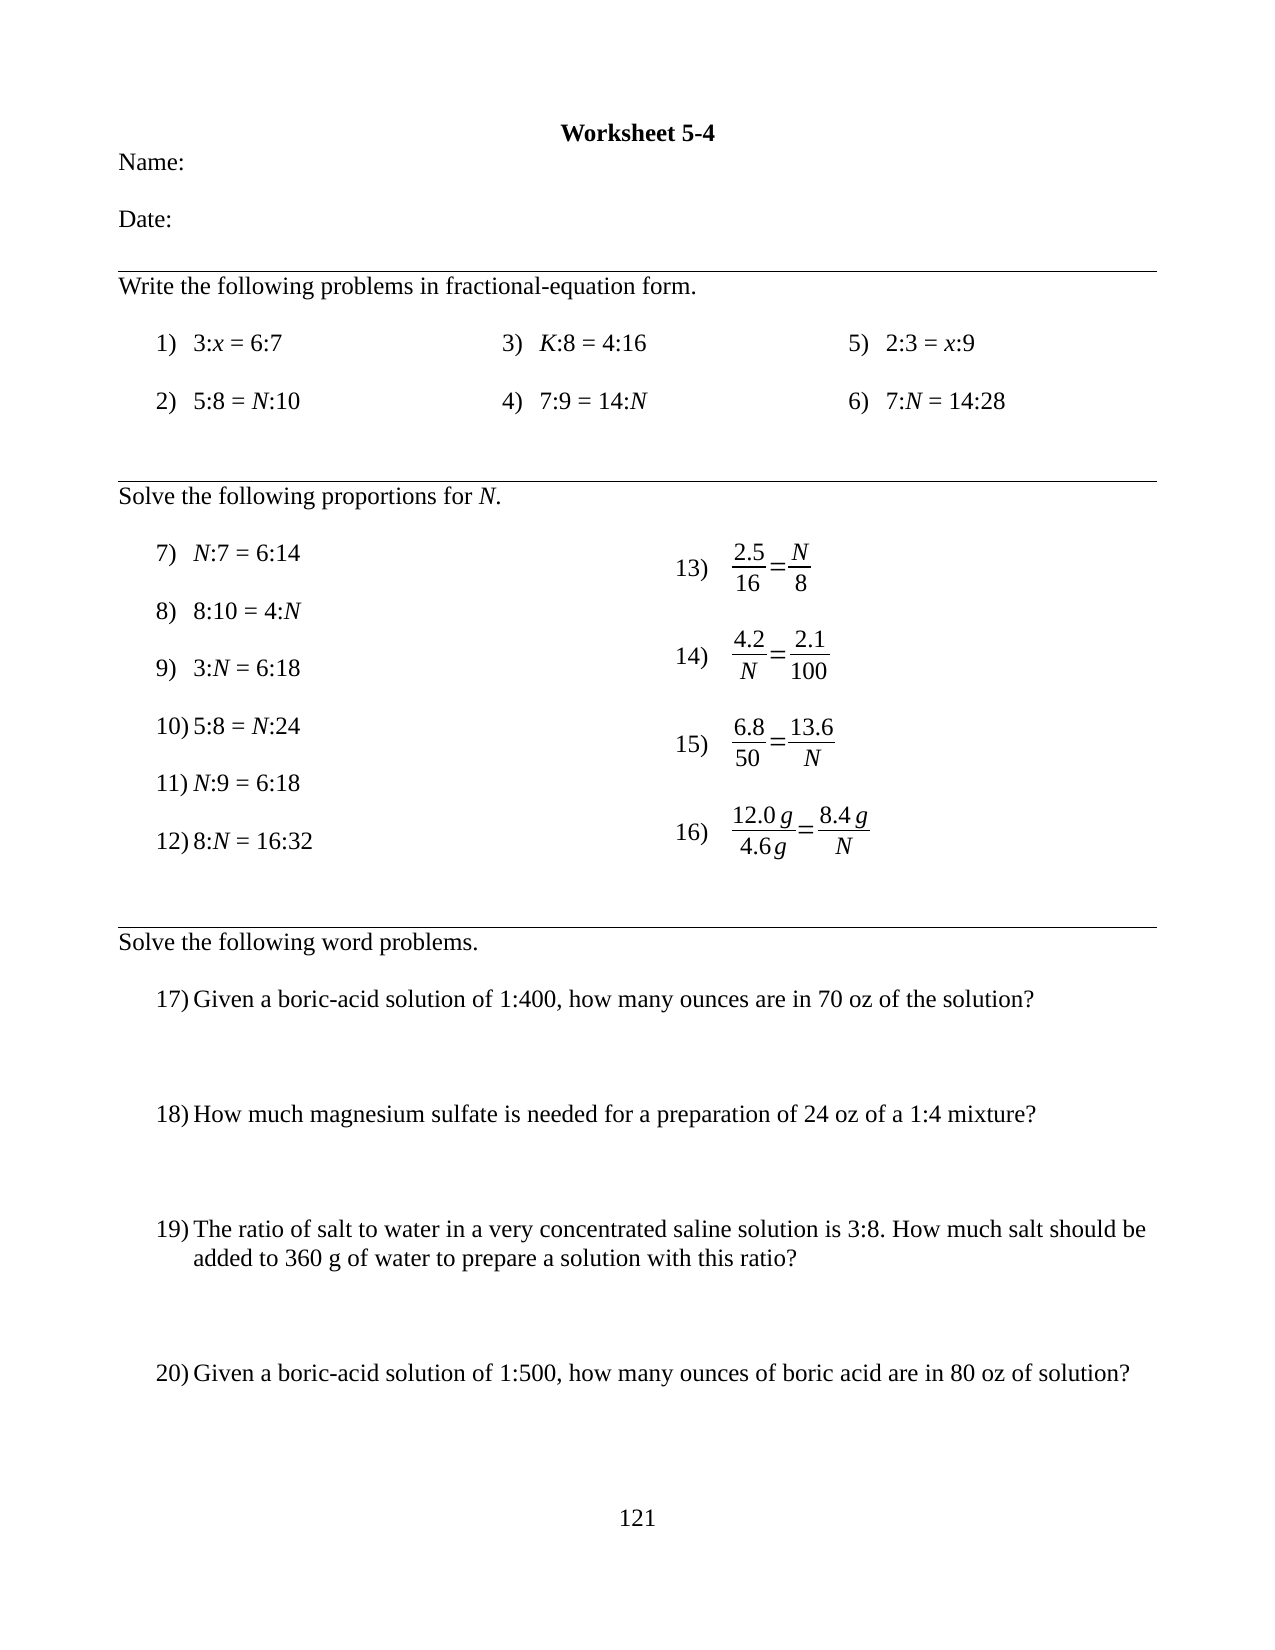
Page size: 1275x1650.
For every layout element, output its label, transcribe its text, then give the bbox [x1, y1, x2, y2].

list 2:3 = x:9 [848, 328, 1157, 357]
list N:7 = 6:14 [156, 538, 637, 567]
text Solve the following proportions for N. [118, 482, 1157, 509]
list 7:9 = 14:N [502, 386, 811, 414]
list 8:N = 16:32 [156, 826, 637, 854]
text Date: [118, 204, 1157, 233]
list 3:N = 6:18 [156, 653, 637, 682]
text Write the following problems in fractional-equation form. [118, 272, 1157, 299]
list 8:10 = 4:N [156, 596, 637, 624]
list 5:8 = N:10 [156, 386, 464, 414]
list Given a boric-acid solution of 1:400, how many ounces are in 70 oz of the solution? [156, 984, 1157, 1013]
list The ratio of salt to water in a very concentrated saline solution is 3:8. How much salt should be added to 360 g of water to prepare a solution with this ratio? [156, 1214, 1157, 1272]
list 7:N = 14:28 [848, 386, 1157, 414]
list N:9 = 6:18 [156, 768, 637, 797]
text Solve the following word problems. [118, 928, 1157, 956]
list How much magnesium sulfate is needed for a preparation of 24 oz of a 1:4 mixture? [156, 1099, 1157, 1128]
text Worksheet 5-4 [118, 118, 1157, 147]
list K:8 = 4:16 [502, 328, 811, 357]
list Given a boric-acid solution of 1:500, how many ounces of boric acid are in 80 oz of solution? [156, 1358, 1157, 1387]
list 5:8 = N:24 [156, 711, 637, 739]
list 3:x = 6:7 [156, 328, 464, 357]
text Name: [118, 147, 1157, 176]
